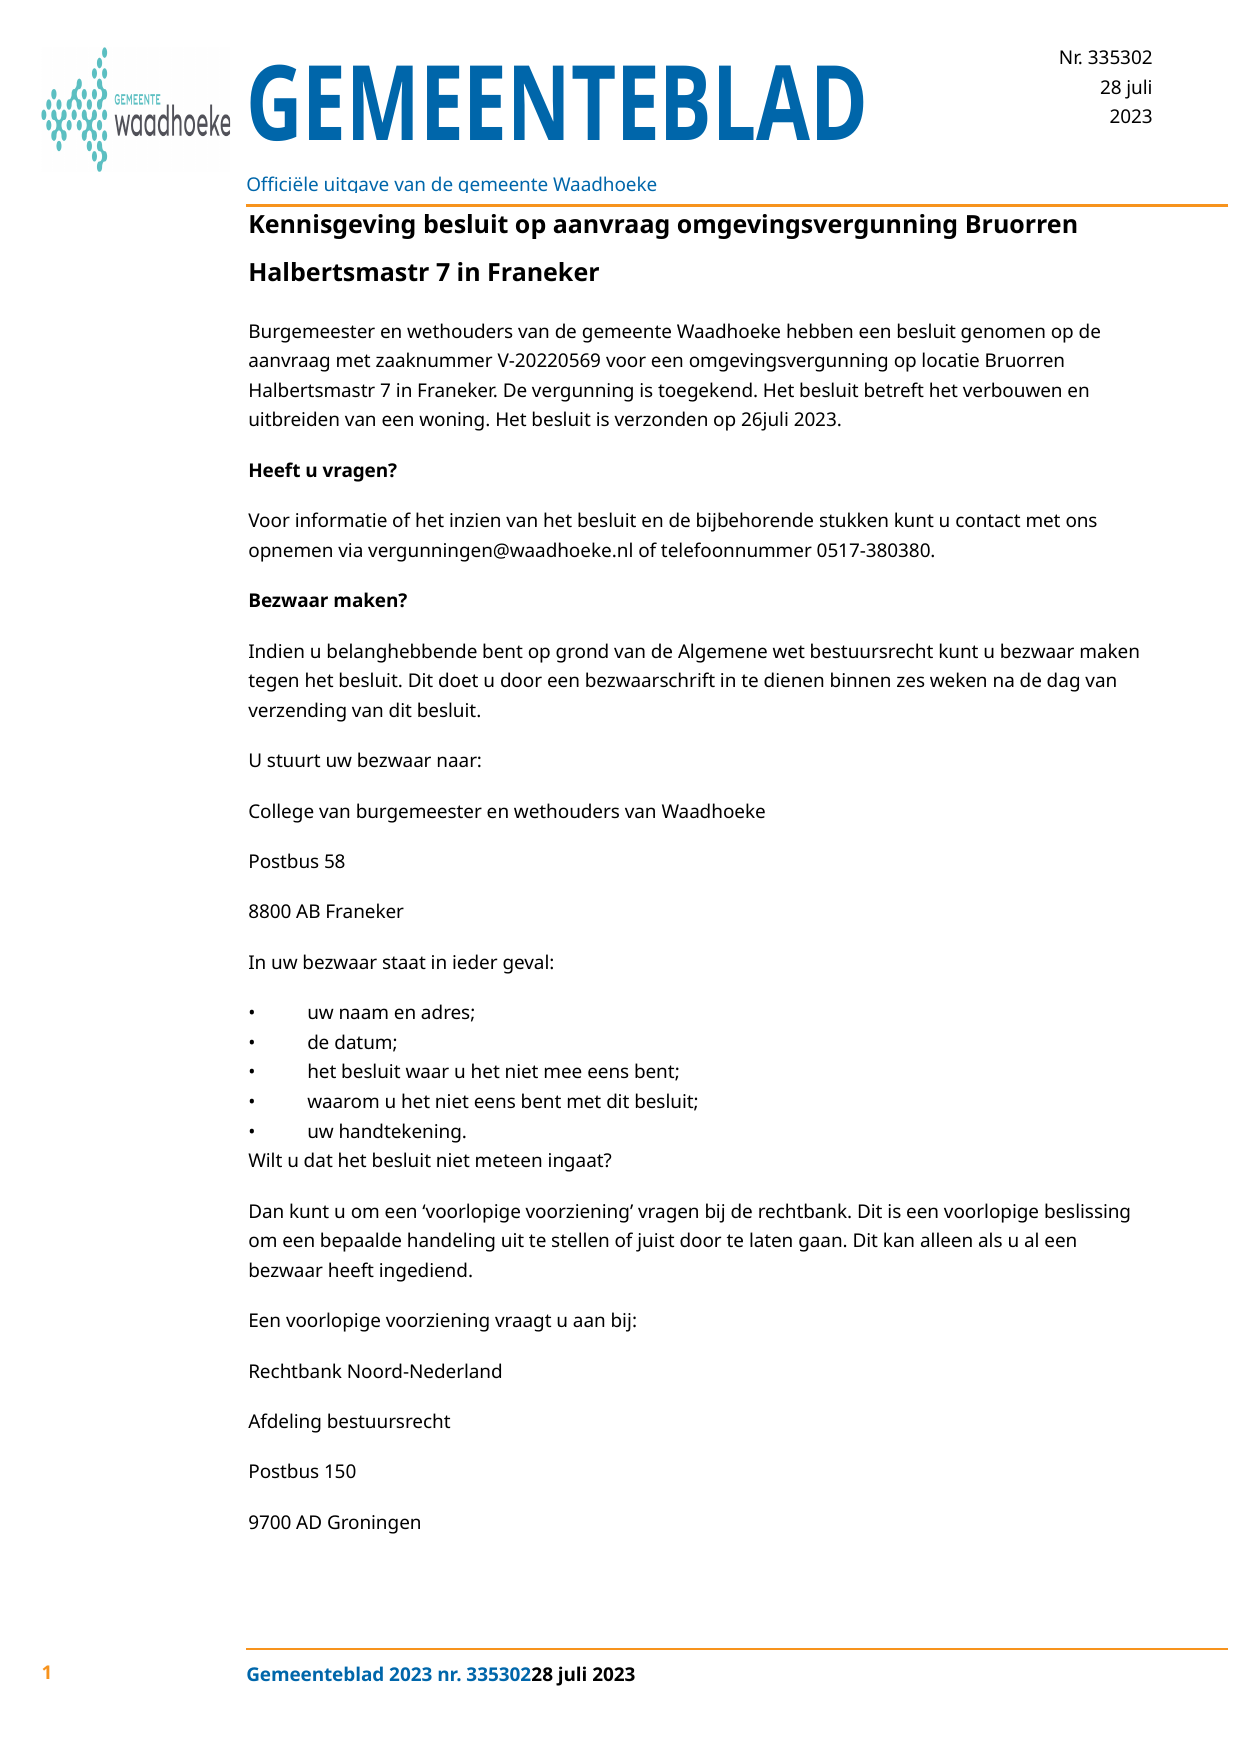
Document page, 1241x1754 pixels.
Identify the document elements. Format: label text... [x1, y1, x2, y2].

list het besluit waar u het niet mee eens bent; [248, 1059, 1152, 1084]
picture [41, 47, 231, 172]
list uw naam en adres; [248, 999, 1152, 1025]
text Kennisgeving besluit op aanvraag omgevingsvergunning Bruorren Halbertsmastr 7 in Franeker [248, 207, 1152, 288]
text College van burgemeester en wethouders van Waadhoeke [248, 798, 1152, 824]
text Postbus 58 [248, 848, 1152, 874]
text Heeft u vragen? [248, 457, 1152, 483]
list de datum; [248, 1029, 1152, 1055]
text Burgemeester en wethouders van de gemeente Waadhoeke hebben een besluit genomen op de aanvraag met zaaknummer V-20220569 voor een omgevingsvergunning op locatie Bruorren Halbertsmastr 7 in Franeker. De vergunning is toegekend. Het besluit betreft het verbouwen en uitbreiden van een woning. Het besluit is verzonden op 26juli 2023. [248, 318, 1152, 432]
list uw handtekening. [248, 1118, 1152, 1144]
text 9700 AD Groningen [248, 1509, 1152, 1535]
text Dan kunt u om een ‘voorlopige voorziening’ vragen bij de rechtbank. Dit is een voorlopige beslissing om een bepaalde handeling uit te stellen of juist door te laten gaan. Dit kan alleen als u al een bezwaar heeft ingediend. [248, 1198, 1152, 1283]
text Indien u belanghebbende bent op grond van de Algemene wet bestuursrecht kunt u bezwaar maken tegen het besluit. Dit doet u door een bezwaarschrift in te dienen binnen zes weken na de dag van verzending van dit besluit. [248, 638, 1152, 723]
text Afdeling bestuursrecht [248, 1408, 1152, 1434]
list waarom u het niet eens bent met dit besluit; [248, 1088, 1152, 1114]
text U stuurt uw bezwaar naar: [248, 747, 1152, 773]
text Postbus 150 [248, 1459, 1152, 1484]
text In uw bezwaar staat in ieder geval: [248, 949, 1152, 975]
text Voor informatie of het inzien van het besluit en de bijbehorende stukken kunt u contact met ons opnemen via vergunningen@waadhoeke.nl of telefoonnummer 0517-380380. [248, 507, 1152, 563]
text Bezwaar maken? [248, 587, 1152, 613]
text Rechtbank Noord-Nederland [248, 1358, 1152, 1384]
text 8800 AB Franeker [248, 899, 1152, 924]
text Wilt u dat het besluit niet meteen ingaat? [248, 1147, 1152, 1173]
text Een voorlopige voorziening vraagt u aan bij: [248, 1307, 1152, 1333]
